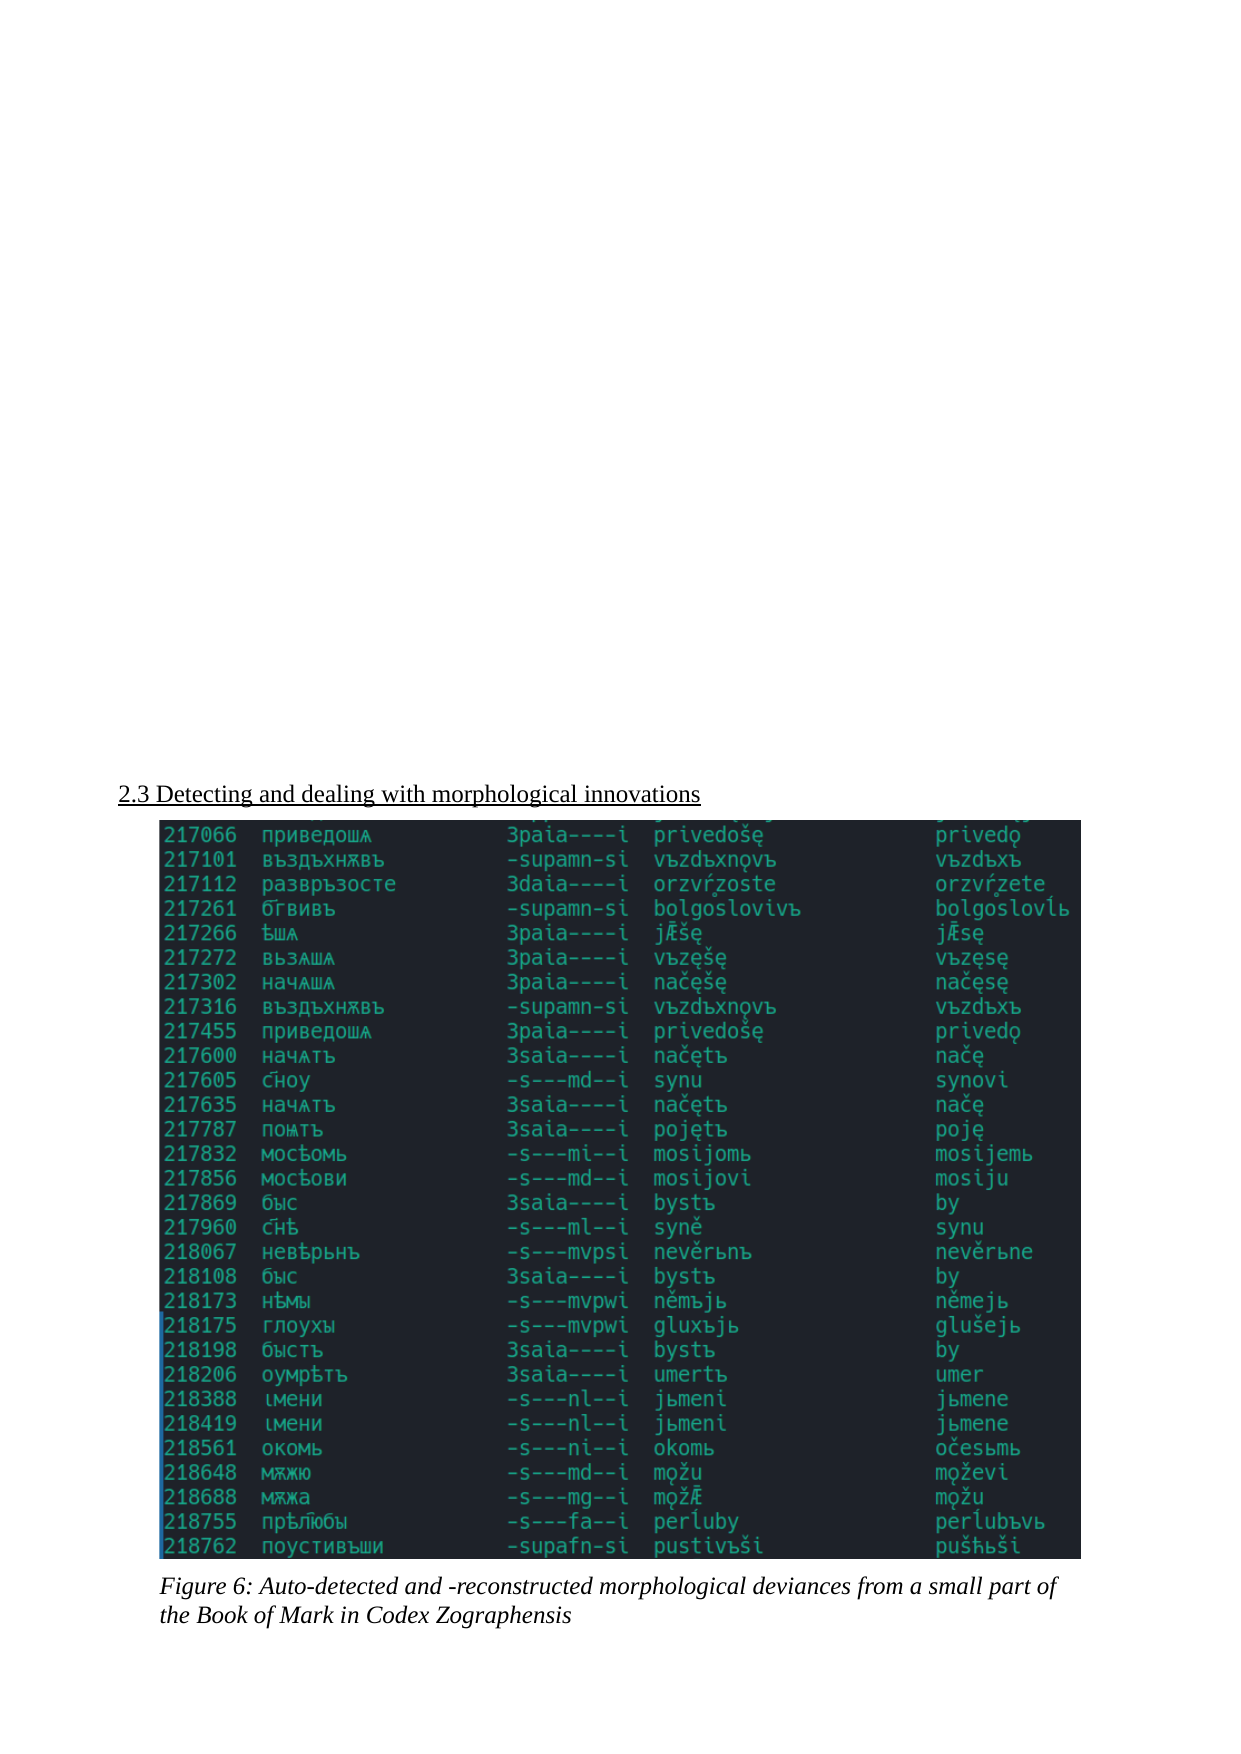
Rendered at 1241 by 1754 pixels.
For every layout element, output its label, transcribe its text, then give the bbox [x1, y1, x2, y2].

picture [159, 820, 1081, 1559]
text 2.3 Detecting and dealing with morphological innovations [118, 779, 1122, 808]
text Figure 6: Auto-detected and -reconstructed morphological deviances from a small part of the Book of Mark in Codex Zographensis [159, 1559, 1081, 1628]
